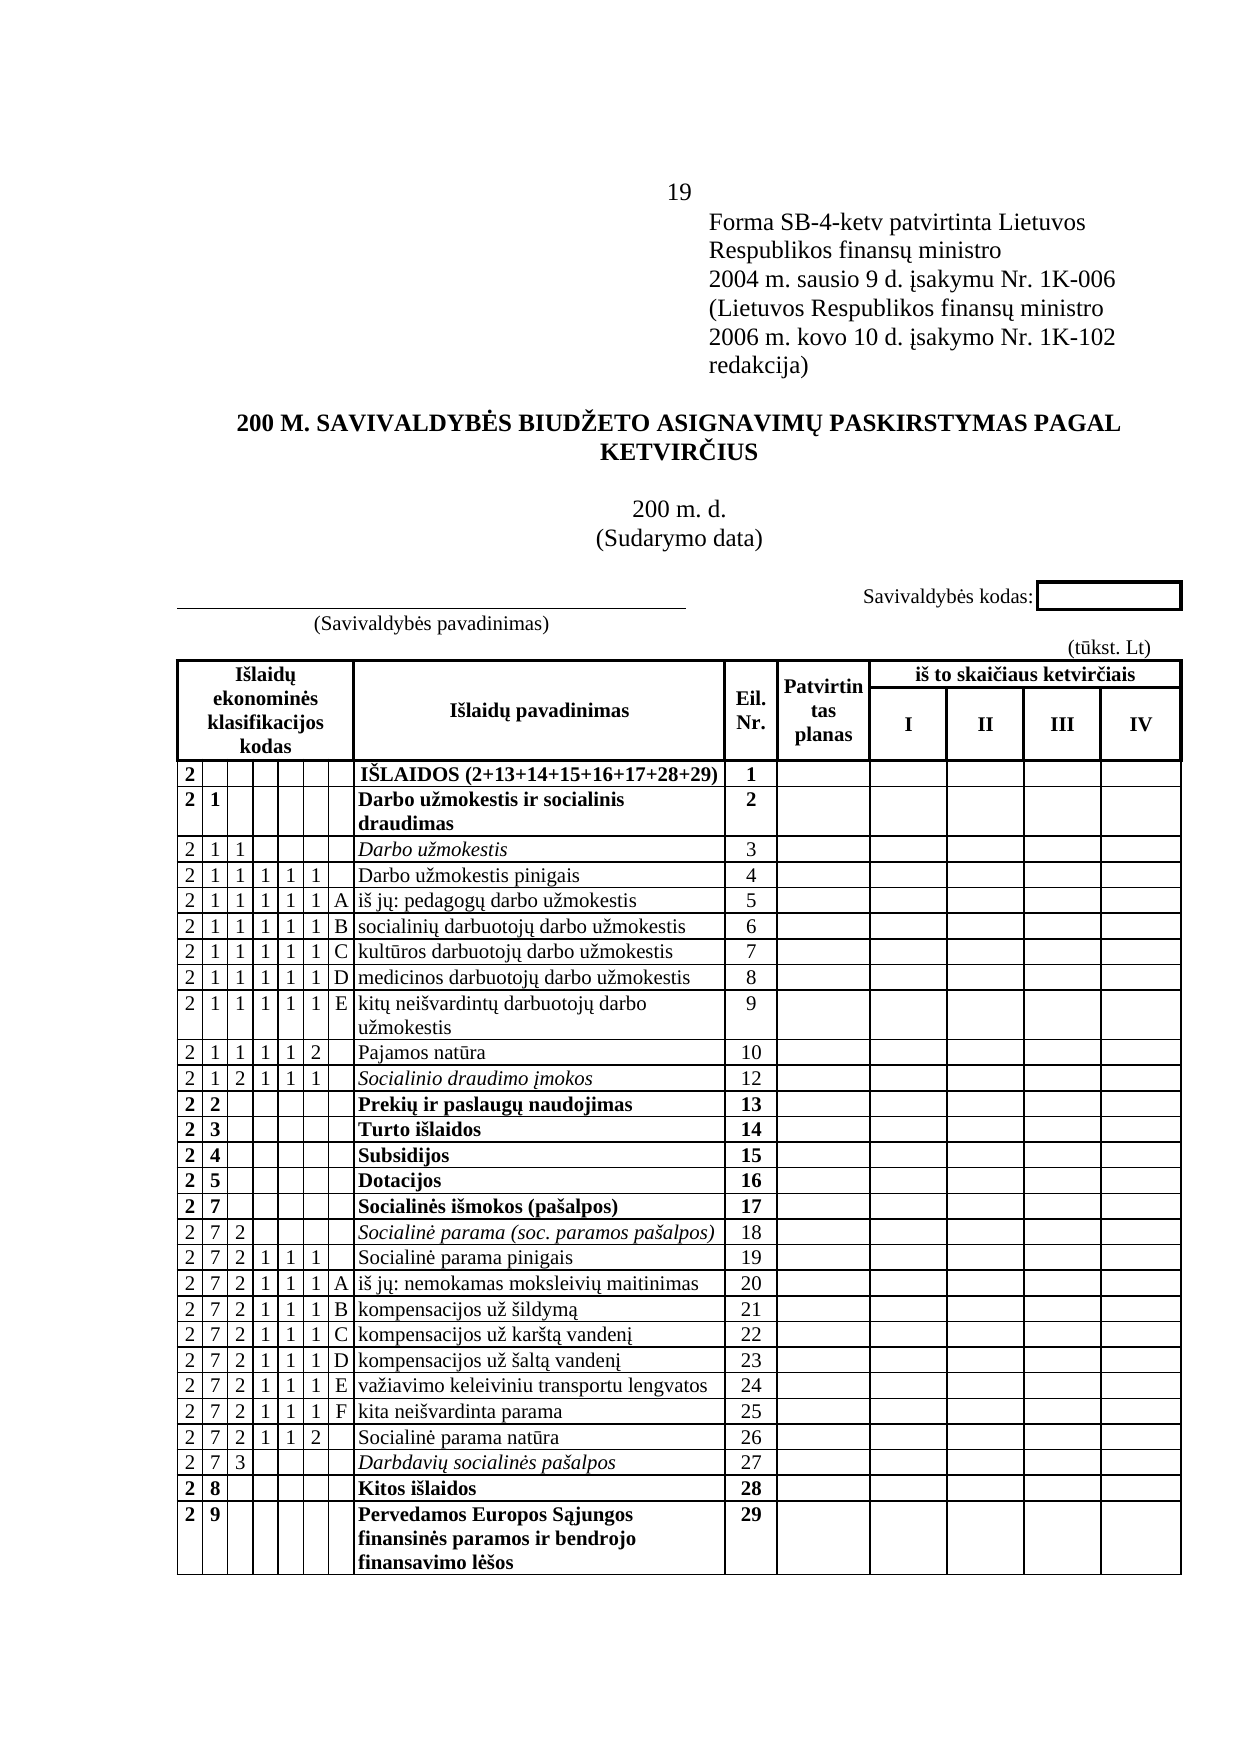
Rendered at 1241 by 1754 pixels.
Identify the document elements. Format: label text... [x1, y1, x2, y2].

table_cell [279, 1220, 303, 1244]
table_cell [871, 914, 946, 938]
table_cell 2 [228, 1245, 252, 1269]
table_cell 1 [304, 940, 328, 963]
table_cell 1 [254, 914, 277, 938]
table_cell 1 [228, 837, 252, 861]
table_cell 1 [228, 914, 252, 938]
table_cell 4 [726, 863, 776, 887]
table_header Savivaldybės kodas: [686, 580, 1036, 608]
table_cell 2 [178, 1245, 202, 1269]
table_cell 3 [203, 1117, 227, 1141]
table_cell 1 [203, 863, 227, 887]
table_cell [329, 762, 353, 786]
table_cell [1102, 787, 1180, 835]
table_cell [1102, 914, 1180, 938]
table_cell [1025, 940, 1100, 963]
table_cell [279, 1143, 303, 1167]
table_cell 1 [203, 914, 227, 938]
table_cell [1102, 1502, 1180, 1574]
table_cell 1 [304, 965, 328, 989]
table_cell 1 [254, 1425, 277, 1449]
table_cell [254, 1220, 277, 1244]
table_cell [228, 1117, 252, 1141]
table_cell [254, 837, 277, 861]
table_cell 2 [178, 1450, 202, 1474]
table_cell [1025, 1143, 1100, 1167]
table_cell [1025, 837, 1100, 861]
table_cell Pervedamos Europos Sąjungos finansinės paramos ir bendrojo finansavimo lėšos [355, 1502, 724, 1574]
table_cell [948, 1168, 1023, 1192]
table_cell 25 [726, 1399, 776, 1423]
table_cell [304, 1092, 328, 1116]
table_cell [329, 1143, 353, 1167]
table_cell [228, 787, 252, 835]
table_cell F [329, 1399, 353, 1423]
table_cell [228, 1143, 252, 1167]
text 2004 m. sausio 9 d. įsakymu Nr. 1K-006 [177, 264, 1181, 293]
table_cell [778, 965, 869, 989]
table_cell [329, 1168, 353, 1192]
table_cell [329, 1502, 353, 1574]
table_cell 12 [726, 1066, 776, 1090]
table_cell 1 [254, 1271, 277, 1295]
table_cell [1102, 1450, 1180, 1474]
table_cell 7 [203, 1322, 227, 1346]
table_cell 2 [178, 1373, 202, 1397]
table_cell 5 [203, 1168, 227, 1192]
table_cell Socialinė parama (soc. paramos pašalpos) [355, 1220, 724, 1244]
table_cell 27 [726, 1450, 776, 1474]
table_cell [1102, 1322, 1180, 1346]
table_cell 26 [726, 1425, 776, 1449]
table_cell [254, 762, 277, 786]
table_cell 1 [304, 1271, 328, 1295]
table_cell [871, 965, 946, 989]
table_cell 2 [178, 888, 202, 912]
table_cell 21 [726, 1297, 776, 1321]
table_cell Darbo užmokestis pinigais [355, 863, 724, 887]
table_cell [279, 1450, 303, 1474]
table_cell [1102, 1117, 1180, 1141]
table_cell [948, 787, 1023, 835]
table_cell [254, 1092, 277, 1116]
table_cell [948, 1143, 1023, 1167]
table_cell [871, 888, 946, 912]
text Respublikos finansų ministro [177, 235, 1181, 264]
table_cell [778, 1168, 869, 1192]
table_cell 2 [178, 940, 202, 963]
table_cell Darbo užmokestis ir socialinis draudimas [355, 787, 724, 835]
table_cell [279, 837, 303, 861]
table_cell [948, 991, 1023, 1039]
table_cell [948, 1399, 1023, 1423]
table_cell 2 [178, 863, 202, 887]
table_cell 1 [279, 1373, 303, 1397]
table_cell 1 [254, 991, 277, 1039]
table_cell [778, 1040, 869, 1064]
table_cell [1102, 1348, 1180, 1372]
table_cell [329, 787, 353, 835]
table_cell 29 [726, 1502, 776, 1574]
table_cell III [1025, 689, 1099, 758]
table_cell [778, 1117, 869, 1141]
table_cell 8 [726, 965, 776, 989]
table_cell 1 [279, 888, 303, 912]
table_cell Kitos išlaidos [355, 1476, 724, 1500]
table_cell [778, 1476, 869, 1500]
table_cell B [329, 1297, 353, 1321]
table_cell [329, 1450, 353, 1474]
table_cell 1 [279, 940, 303, 963]
table_cell 1 [254, 863, 277, 887]
table_cell 13 [726, 1092, 776, 1116]
table_cell [1102, 1297, 1180, 1321]
text 2006 m. kovo 10 d. įsakymo Nr. 1K-102 [177, 322, 1181, 350]
table_cell [1025, 1168, 1100, 1192]
table_cell 2 [228, 1220, 252, 1244]
table_cell [304, 1502, 328, 1574]
table_cell [948, 1245, 1023, 1269]
table_cell [778, 1245, 869, 1269]
table_cell [1025, 1450, 1100, 1474]
table_cell [1025, 1476, 1100, 1500]
text (Sudarymo data) [177, 523, 1181, 552]
table_cell [254, 1143, 277, 1167]
table_cell 2 [178, 1425, 202, 1449]
table_cell [228, 1092, 252, 1116]
table_cell 2 [178, 837, 202, 861]
table_cell [778, 1297, 869, 1321]
table_cell 1 [254, 1066, 277, 1090]
table_cell [871, 1220, 946, 1244]
table_cell 6 [726, 914, 776, 938]
table_cell 28 [726, 1476, 776, 1500]
table_cell 2 [178, 991, 202, 1039]
table_cell [778, 1194, 869, 1218]
table_cell [329, 1066, 353, 1090]
table_cell 8 [203, 1476, 227, 1500]
table_cell kompensacijos už šildymą [355, 1297, 724, 1321]
table_cell [1102, 940, 1180, 963]
table_cell [948, 1322, 1023, 1346]
table_cell E [329, 991, 353, 1039]
table_cell (tūkst. Lt) [1038, 611, 1181, 659]
table_cell [778, 1066, 869, 1090]
table_cell [254, 1117, 277, 1141]
table_cell Socialinė parama natūra [355, 1425, 724, 1449]
table_cell 1 [254, 1399, 277, 1423]
table_cell Subsidijos [355, 1143, 724, 1167]
table_cell [1025, 863, 1100, 887]
text Forma SB-4-ketv patvirtinta Lietuvos [177, 207, 1181, 235]
table_cell D [329, 965, 353, 989]
table_cell važiavimo keleiviniu transportu lengvatos [355, 1373, 724, 1397]
table_cell 2 [178, 1322, 202, 1346]
table_cell [948, 940, 1023, 963]
table_cell [304, 787, 328, 835]
table_cell [254, 1168, 277, 1192]
table_cell 7 [203, 1425, 227, 1449]
table_cell [1102, 837, 1180, 861]
table_cell [778, 1373, 869, 1397]
table_header [1039, 584, 1179, 608]
table_cell kitų neišvardintų darbuotojų darbo užmokestis [355, 991, 724, 1039]
table_cell [948, 1117, 1023, 1141]
table_cell [871, 991, 946, 1039]
table_cell 1 [228, 888, 252, 912]
table_cell [304, 1168, 328, 1192]
table_cell 2 [203, 1092, 227, 1116]
table_cell [778, 1092, 869, 1116]
table_cell Išlaidų ekonominės klasifikacijos kodas [179, 662, 352, 758]
table_cell [1102, 1476, 1180, 1500]
table_cell 7 [203, 1348, 227, 1372]
table_cell [279, 762, 303, 786]
table_cell [1025, 1373, 1100, 1397]
table_cell [1025, 888, 1100, 912]
table_cell 1 [254, 965, 277, 989]
table_cell [254, 787, 277, 835]
table_cell 2 [228, 1399, 252, 1423]
table_cell 1 [279, 1245, 303, 1269]
table_cell 1 [254, 940, 277, 963]
table_cell 3 [726, 837, 776, 861]
table_cell [329, 837, 353, 861]
table_cell Darbo užmokestis [355, 837, 724, 861]
table_cell [948, 762, 1023, 786]
table_cell iš jų: pedagogų darbo užmokestis [355, 888, 724, 912]
table_cell 1 [279, 991, 303, 1039]
table_cell [871, 1066, 946, 1090]
table_cell [329, 863, 353, 887]
table_cell 2 [178, 1502, 202, 1574]
table_cell 7 [203, 1297, 227, 1321]
table_cell [329, 1425, 353, 1449]
table_cell [778, 1502, 869, 1574]
table_cell [1102, 1425, 1180, 1449]
table_cell [1025, 1297, 1100, 1321]
table_cell 2 [228, 1066, 252, 1090]
table_cell 1 [254, 1373, 277, 1397]
table_cell [948, 1502, 1023, 1574]
table_cell 20 [726, 1271, 776, 1295]
table_cell 2 [228, 1348, 252, 1372]
table_cell 1 [279, 1348, 303, 1372]
table_cell [1025, 1322, 1100, 1346]
table_cell 2 [178, 1297, 202, 1321]
table_cell [948, 1476, 1023, 1500]
table_cell [1102, 991, 1180, 1039]
table_cell 1 [304, 1322, 328, 1346]
table_cell [871, 1502, 946, 1574]
table_cell [1025, 1220, 1100, 1244]
table_cell Dotacijos [355, 1168, 724, 1192]
table_cell 1 [228, 965, 252, 989]
table_cell 2 [178, 1271, 202, 1295]
text 200 m. d. [177, 494, 1181, 523]
table_cell [1102, 1143, 1180, 1167]
table_cell 1 [203, 837, 227, 861]
table_cell 2 [178, 1040, 202, 1064]
table_cell [1102, 1168, 1180, 1192]
table_cell 2 [304, 1040, 328, 1064]
table_cell Patvirtintas planas [779, 662, 868, 758]
table_cell C [329, 1322, 353, 1346]
table_cell [778, 863, 869, 887]
table_cell [948, 1220, 1023, 1244]
table_cell 1 [203, 965, 227, 989]
table_cell [871, 1194, 946, 1218]
table_cell [1102, 1245, 1180, 1269]
table_cell [871, 1040, 946, 1064]
table_cell [1025, 787, 1100, 835]
table_cell [778, 991, 869, 1039]
table_cell [279, 1168, 303, 1192]
table_cell Socialinė parama pinigais [355, 1245, 724, 1269]
table_cell 1 [279, 1271, 303, 1295]
table_cell [228, 1502, 252, 1574]
table_cell 2 [228, 1373, 252, 1397]
table_cell [871, 1297, 946, 1321]
table_cell 2 [228, 1297, 252, 1321]
table_cell 1 [279, 1322, 303, 1346]
table_cell [1102, 1373, 1180, 1397]
table_cell [871, 1373, 946, 1397]
table_cell [948, 914, 1023, 938]
table_cell 1 [279, 1297, 303, 1321]
table_cell [329, 1092, 353, 1116]
table_cell 2 [178, 965, 202, 989]
table_cell 1 [279, 914, 303, 938]
table_cell 1 [254, 888, 277, 912]
table_cell [778, 762, 869, 786]
table_cell [1025, 914, 1100, 938]
table_cell 2 [228, 1425, 252, 1449]
table_cell 2 [178, 1168, 202, 1192]
table_cell 1 [254, 1322, 277, 1346]
table_cell [1102, 1040, 1180, 1064]
table_cell 1 [254, 1245, 277, 1269]
table_cell [871, 940, 946, 963]
table_cell [871, 863, 946, 887]
table_cell 14 [726, 1117, 776, 1141]
table_cell Pajamos natūra [355, 1040, 724, 1064]
text redakcija) [177, 350, 1181, 379]
table_cell 9 [726, 991, 776, 1039]
table_cell [1025, 1399, 1100, 1423]
table_cell 1 [279, 1399, 303, 1423]
table_cell 1 [279, 1425, 303, 1449]
table_cell 2 [178, 762, 202, 786]
table_cell 1 [203, 1040, 227, 1064]
table_cell [329, 1040, 353, 1064]
table_cell [871, 1271, 946, 1295]
table_cell 2 [726, 787, 776, 835]
table_cell 1 [203, 1066, 227, 1090]
table_cell 24 [726, 1373, 776, 1397]
table_cell [948, 1450, 1023, 1474]
table_cell 19 [726, 1245, 776, 1269]
text (Lietuvos Respublikos finansų ministro [177, 293, 1181, 322]
table_cell [1025, 1425, 1100, 1449]
table_cell [871, 1168, 946, 1192]
table_cell iš jų: nemokamas moksleivių maitinimas [355, 1271, 724, 1295]
table_cell 2 [228, 1322, 252, 1346]
table_cell [686, 608, 1038, 659]
table_cell [778, 837, 869, 861]
table_cell [254, 1476, 277, 1500]
table_cell [1102, 888, 1180, 912]
table_cell [304, 1194, 328, 1218]
table_cell B [329, 914, 353, 938]
table_cell 1 [726, 762, 776, 786]
table_cell 16 [726, 1168, 776, 1192]
table_cell [871, 1117, 946, 1141]
table_cell [203, 762, 227, 786]
table_cell 9 [203, 1502, 227, 1574]
table_cell 2 [178, 1117, 202, 1141]
table_cell 5 [726, 888, 776, 912]
table_cell [871, 1450, 946, 1474]
table_cell 7 [203, 1450, 227, 1474]
table_cell [1102, 1092, 1180, 1116]
table_cell [871, 762, 946, 786]
table_cell kita neišvardinta parama [355, 1399, 724, 1423]
table_cell [1102, 1399, 1180, 1423]
table_cell [778, 1425, 869, 1449]
table_cell Eil. Nr. [726, 662, 776, 758]
table_cell [948, 1297, 1023, 1321]
table_cell [329, 1194, 353, 1218]
table_cell [948, 1373, 1023, 1397]
table_cell 1 [279, 863, 303, 887]
table_cell D [329, 1348, 353, 1372]
table_cell [1025, 1245, 1100, 1269]
table_cell [778, 1450, 869, 1474]
table_cell Darbdavių socialinės pašalpos [355, 1450, 724, 1474]
table_cell 1 [228, 863, 252, 887]
table_cell [279, 1194, 303, 1218]
table_cell [1025, 762, 1100, 786]
table_cell 1 [203, 888, 227, 912]
table_cell 1 [254, 1348, 277, 1372]
table_cell 1 [304, 888, 328, 912]
table_cell [1102, 863, 1180, 887]
table_cell [1102, 1220, 1180, 1244]
table_cell 7 [203, 1373, 227, 1397]
table_cell [871, 1245, 946, 1269]
table_cell 2 [178, 1194, 202, 1218]
table_cell 1 [304, 1348, 328, 1372]
table_cell 1 [279, 1066, 303, 1090]
table_cell 7 [203, 1194, 227, 1218]
table_cell [778, 1348, 869, 1372]
table_cell [1025, 1194, 1100, 1218]
table_cell 2 [178, 914, 202, 938]
table_cell [304, 1476, 328, 1500]
table_cell [228, 762, 252, 786]
table_cell 3 [228, 1450, 252, 1474]
table_cell 2 [178, 1066, 202, 1090]
table_cell [871, 1322, 946, 1346]
table_cell 1 [304, 863, 328, 887]
table_cell 2 [178, 1348, 202, 1372]
table_cell [1025, 1092, 1100, 1116]
table_cell kultūros darbuotojų darbo užmokestis [355, 940, 724, 963]
table_cell 2 [178, 1220, 202, 1244]
table_cell [1025, 1271, 1100, 1295]
table_cell [279, 1502, 303, 1574]
table_cell [871, 1399, 946, 1423]
table_cell [871, 1425, 946, 1449]
table_cell 1 [304, 1066, 328, 1090]
table_cell 1 [304, 1245, 328, 1269]
table_cell [1102, 1271, 1180, 1295]
table_cell A [329, 888, 353, 912]
table_cell [1025, 965, 1100, 989]
table_cell medicinos darbuotojų darbo užmokestis [355, 965, 724, 989]
table_cell [778, 888, 869, 912]
table_cell [1025, 1502, 1100, 1574]
table_cell A [329, 1271, 353, 1295]
table_cell [948, 1348, 1023, 1372]
table_cell 2 [304, 1425, 328, 1449]
table_cell [1025, 1348, 1100, 1372]
table_cell Išlaidų pavadinimas [355, 662, 723, 758]
table_cell [1102, 1194, 1180, 1218]
table_cell 2 [178, 1476, 202, 1500]
table_cell [948, 837, 1023, 861]
table_cell [778, 1271, 869, 1295]
table_cell E [329, 1373, 353, 1397]
table_cell [329, 1117, 353, 1141]
table_cell [778, 1399, 869, 1423]
table_cell 2 [178, 1143, 202, 1167]
table_cell 15 [726, 1143, 776, 1167]
table_cell 18 [726, 1220, 776, 1244]
table_cell 1 [304, 1399, 328, 1423]
table_cell 2 [178, 1399, 202, 1423]
table_cell 17 [726, 1194, 776, 1218]
table_cell [948, 1271, 1023, 1295]
table_cell [948, 1425, 1023, 1449]
table_header [177, 580, 686, 608]
table_cell 2 [228, 1271, 252, 1295]
table_cell socialinių darbuotojų darbo užmokestis [355, 914, 724, 938]
table_cell 2 [178, 1092, 202, 1116]
table_cell 7 [203, 1245, 227, 1269]
table_cell [228, 1476, 252, 1500]
table_cell 7 [203, 1220, 227, 1244]
table_cell [279, 787, 303, 835]
table_cell [778, 1220, 869, 1244]
table_cell [871, 787, 946, 835]
table_cell [778, 914, 869, 938]
table_cell [329, 1220, 353, 1244]
text 200 M. SAVIVALDYBĖS BIUDŽETO ASIGNAVIMŲ PASKIRSTYMAS PAGAL KETVIRČIUS [177, 408, 1181, 465]
table_cell [254, 1450, 277, 1474]
table_cell [1025, 1117, 1100, 1141]
table_cell Prekių ir paslaugų naudojimas [355, 1092, 724, 1116]
table_cell 1 [279, 965, 303, 989]
table_cell C [329, 940, 353, 963]
table_cell II [948, 689, 1022, 758]
table_cell I [871, 689, 945, 758]
table_cell [279, 1092, 303, 1116]
table_cell 7 [726, 940, 776, 963]
table_cell 1 [228, 1040, 252, 1064]
table_cell [304, 762, 328, 786]
table_cell [948, 1194, 1023, 1218]
table_cell [228, 1168, 252, 1192]
table_cell IV [1102, 689, 1179, 758]
table_cell [948, 863, 1023, 887]
table_cell Socialinės išmokos (pašalpos) [355, 1194, 724, 1218]
table_cell [1102, 965, 1180, 989]
table_cell [304, 1220, 328, 1244]
table_cell IŠLAIDOS (2+13+14+15+16+17+28+29) [355, 762, 724, 786]
table_cell 1 [304, 1373, 328, 1397]
table_cell [254, 1502, 277, 1574]
table_cell 1 [228, 991, 252, 1039]
table_cell [778, 1322, 869, 1346]
table_cell [948, 888, 1023, 912]
table_cell 1 [203, 787, 227, 835]
table_cell 1 [203, 991, 227, 1039]
table_cell [948, 1066, 1023, 1090]
table_cell 1 [254, 1297, 277, 1321]
table_cell [871, 1348, 946, 1372]
table_cell [871, 1092, 946, 1116]
table_cell [304, 1143, 328, 1167]
table_cell 22 [726, 1322, 776, 1346]
table_cell [304, 837, 328, 861]
table_cell [1102, 1066, 1180, 1090]
table_cell 4 [203, 1143, 227, 1167]
table_cell [279, 1117, 303, 1141]
table_cell [304, 1117, 328, 1141]
table_cell [329, 1476, 353, 1500]
table_cell 7 [203, 1271, 227, 1295]
table_cell 2 [178, 787, 202, 835]
table_cell 1 [304, 991, 328, 1039]
table_cell [778, 787, 869, 835]
table_cell [329, 1245, 353, 1269]
table_cell [228, 1194, 252, 1218]
table_cell 1 [279, 1040, 303, 1064]
table_cell iš to skaičiaus ketvirčiais [871, 662, 1179, 686]
table_cell [948, 1092, 1023, 1116]
table_cell 1 [304, 914, 328, 938]
table_cell [948, 965, 1023, 989]
table_cell Socialinio draudimo įmokos [355, 1066, 724, 1090]
table_cell [871, 837, 946, 861]
table_cell 7 [203, 1399, 227, 1423]
table_cell 1 [254, 1040, 277, 1064]
table_cell [254, 1194, 277, 1218]
table_cell (Savivaldybės pavadinimas) [177, 609, 686, 659]
table_cell [778, 1143, 869, 1167]
table_cell 1 [228, 940, 252, 963]
table_cell [1025, 1066, 1100, 1090]
table_cell kompensacijos už karštą vandenį [355, 1322, 724, 1346]
table_cell 1 [203, 940, 227, 963]
table_cell [1102, 762, 1180, 786]
table_cell 23 [726, 1348, 776, 1372]
table_cell Turto išlaidos [355, 1117, 724, 1141]
table_cell [304, 1450, 328, 1474]
table_cell [948, 1040, 1023, 1064]
table_cell [1025, 1040, 1100, 1064]
table_cell [778, 940, 869, 963]
table_cell [871, 1143, 946, 1167]
table_cell [279, 1476, 303, 1500]
table_cell kompensacijos už šaltą vandenį [355, 1348, 724, 1372]
table_cell [871, 1476, 946, 1500]
table_cell 1 [304, 1297, 328, 1321]
table_cell [1025, 991, 1100, 1039]
table_cell 10 [726, 1040, 776, 1064]
